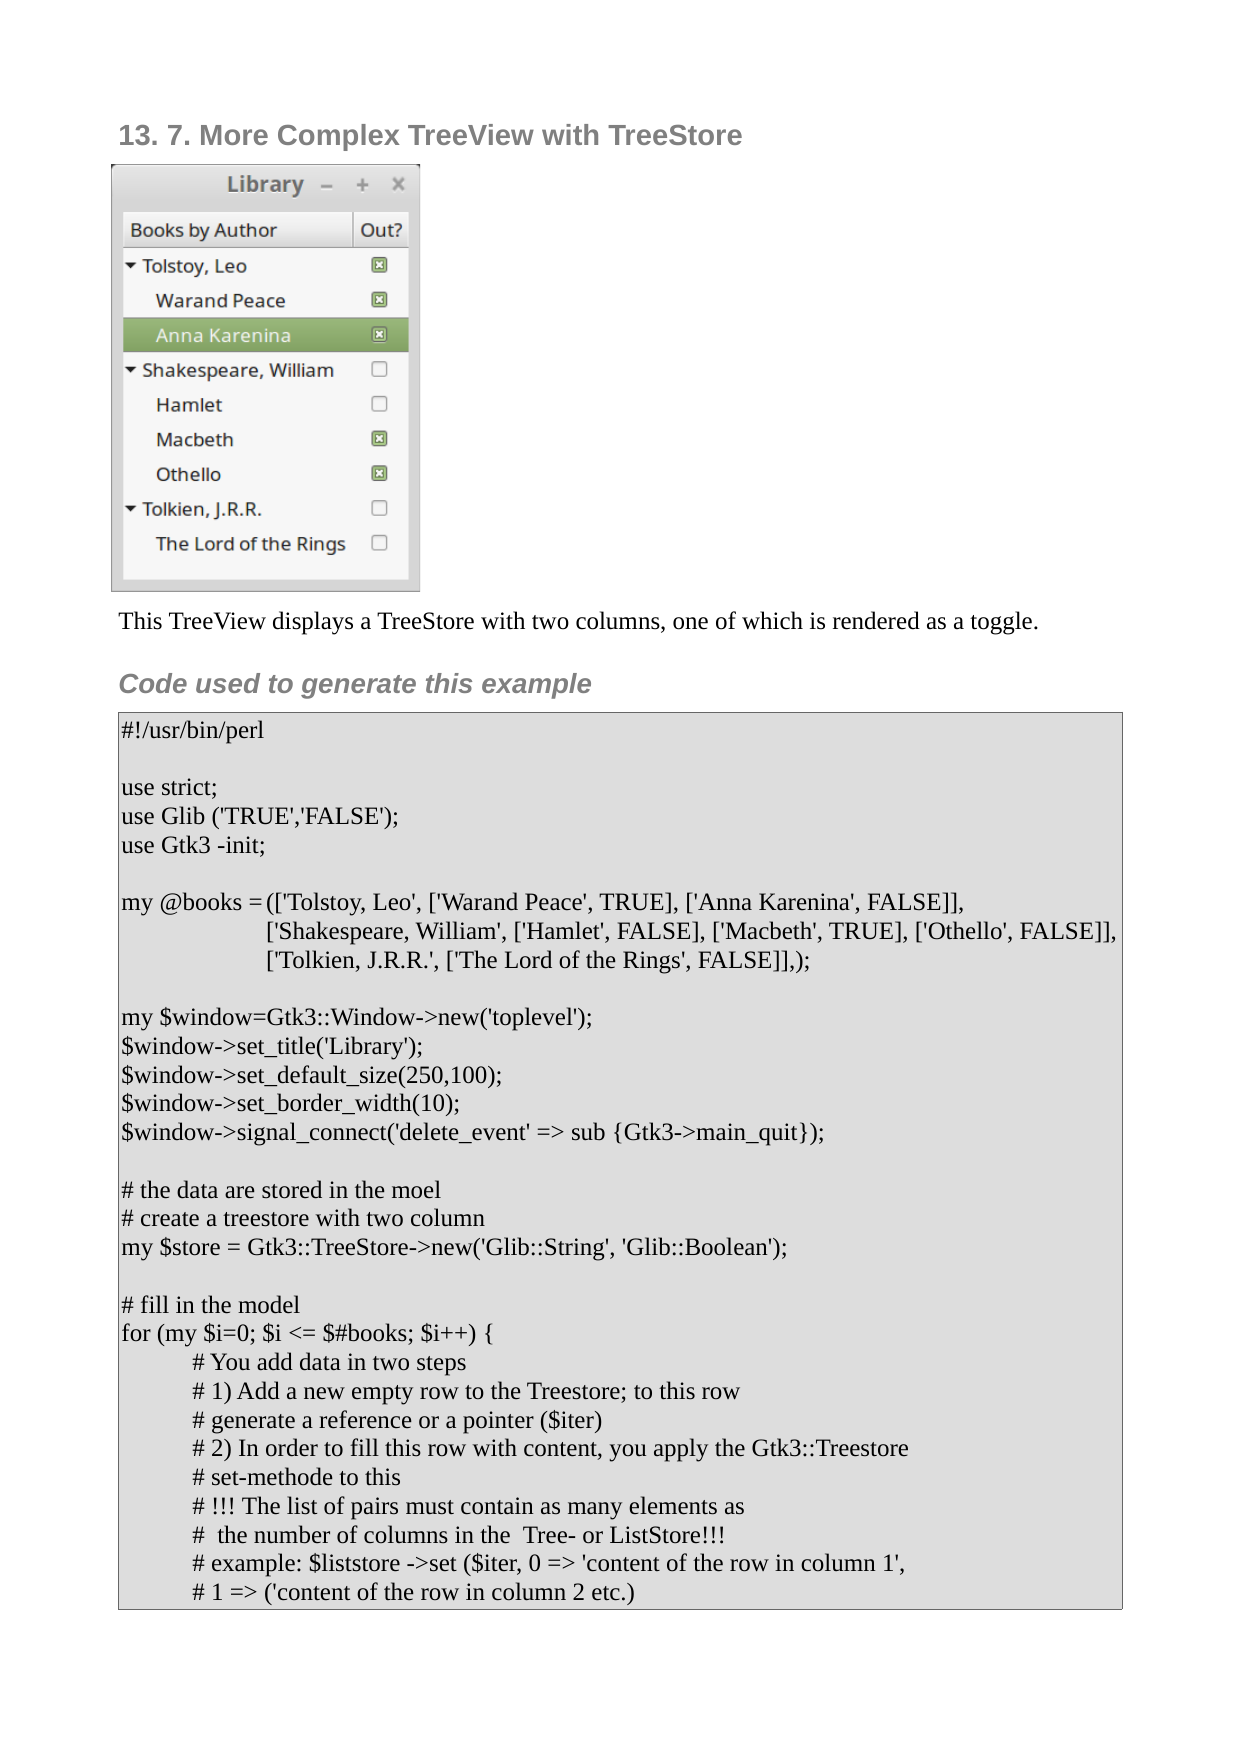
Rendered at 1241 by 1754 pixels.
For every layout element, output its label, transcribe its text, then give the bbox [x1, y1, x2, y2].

text ['Tolkien, J.R.R.', ['The Lord of the Rings', FALSE]],); [119, 942, 1122, 970]
text $window->set_default_size(250,100); [119, 1057, 1122, 1085]
text # the data are stored in the moel [119, 1172, 1122, 1200]
text $window->set_border_width(10); [119, 1085, 1122, 1114]
text # fill in the model [119, 1287, 1122, 1315]
text # set-methode to this [119, 1459, 1122, 1488]
text # 1 => ('content of the row in column 2 etc.) [119, 1574, 1122, 1609]
text my $store = Gtk3::TreeStore->new('Glib::String', 'Glib::Boolean'); [119, 1229, 1122, 1258]
text my @books = (['Tolstoy, Leo', ['Warand Peace', TRUE], ['Anna Karenina', FALSE]], [119, 884, 1122, 913]
text # You add data in two steps [119, 1344, 1122, 1373]
text # generate a reference or a pointer ($iter) [119, 1402, 1122, 1430]
text $window->signal_connect('delete_event' => sub {Gtk3->main_quit}); [119, 1114, 1122, 1143]
text # 1) Add a new empty row to the Treestore; to this row [119, 1373, 1122, 1402]
text for (my $i=0; $i <= $#books; $i++) { [119, 1315, 1122, 1344]
text # !!! The list of pairs must contain as many elements as [119, 1488, 1122, 1517]
text my $window=Gtk3::Window->new('toplevel'); [119, 999, 1122, 1028]
text This TreeView displays a TreeStore with two columns, one of which is rendered as a toggle. [118, 606, 1122, 634]
text use Glib ('TRUE','FALSE'); [119, 798, 1122, 827]
text # create a treestore with two column [119, 1200, 1122, 1229]
text # example: $liststore ->set ($iter, 0 => 'content of the row in column 1', [119, 1545, 1122, 1574]
text # the number of columns in the Tree- or ListStore!!! [119, 1517, 1122, 1545]
text #!/usr/bin/perl [119, 713, 1122, 740]
text $window->set_title('Library'); [119, 1028, 1122, 1057]
text use strict; [119, 769, 1122, 798]
text use Gtk3 -init; [119, 827, 1122, 855]
subtitle 13. 7. More Complex TreeView with TreeStore [118, 118, 1122, 152]
text # 2) In order to fill this row with content, you apply the Gtk3::Treestore [119, 1430, 1122, 1459]
picture [111, 164, 421, 592]
text ['Shakespeare, William', ['Hamlet', FALSE], ['Macbeth', TRUE], ['Othello', FALSE]], [119, 913, 1122, 942]
subtitle Code used to generate this example [118, 667, 1122, 699]
